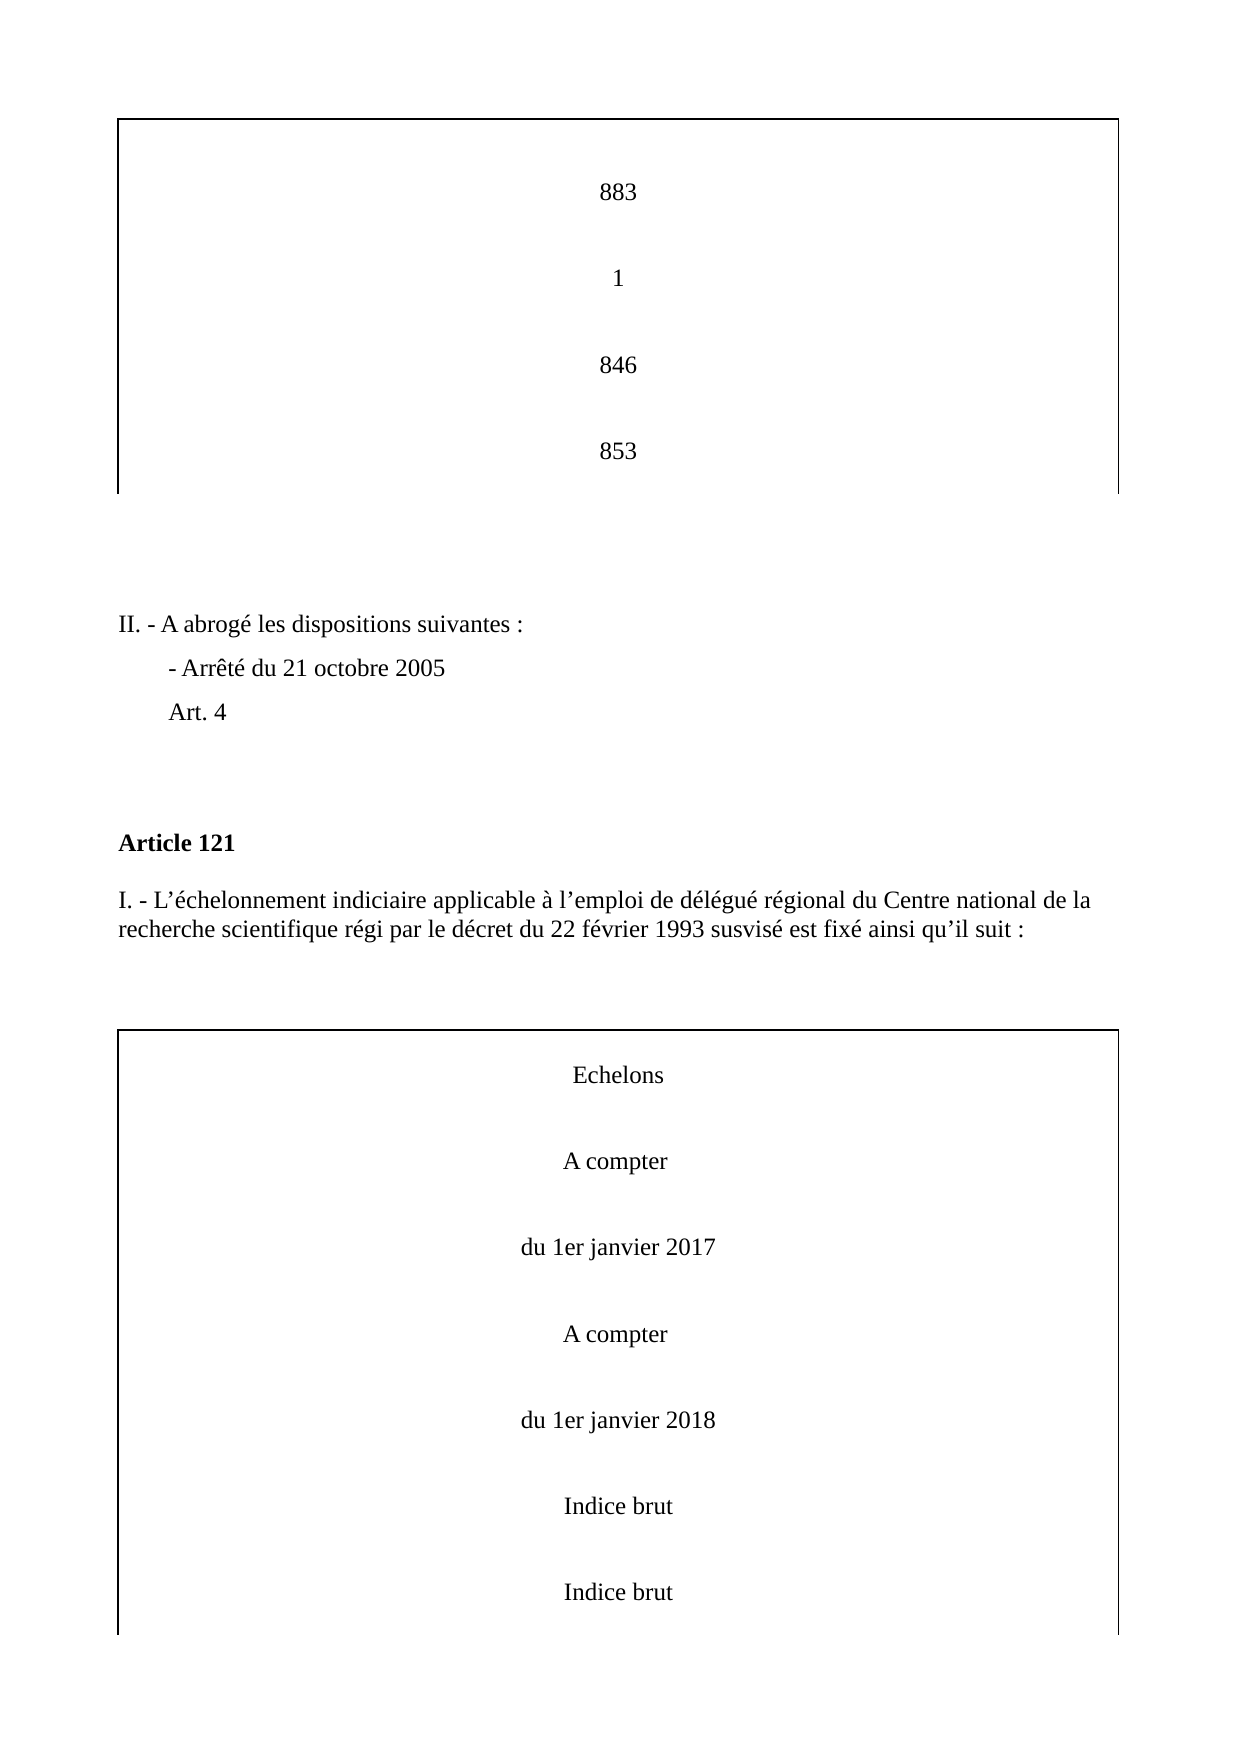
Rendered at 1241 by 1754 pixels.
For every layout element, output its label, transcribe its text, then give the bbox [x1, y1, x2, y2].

text II. - A abrogé les dispositions suivantes : [118, 609, 1122, 637]
text I. - L’échelonnement indiciaire applicable à l’emploi de délégué régional du Centre national de la recherche scientifique régi par le décret du 22 février 1993 susvisé est fixé ainsi qu’il suit : [118, 886, 1122, 943]
text Art. 4 [168, 697, 1122, 726]
table_header 883 1 846 853 [119, 120, 1118, 494]
table_header Echelons A compter du 1er janvier 2017 A compter du 1er janvier 2018 Indice brut Indice brut [119, 1031, 1118, 1635]
text Article 121 [118, 828, 1122, 857]
text - Arrêté du 21 octobre 2005 [168, 653, 1122, 682]
